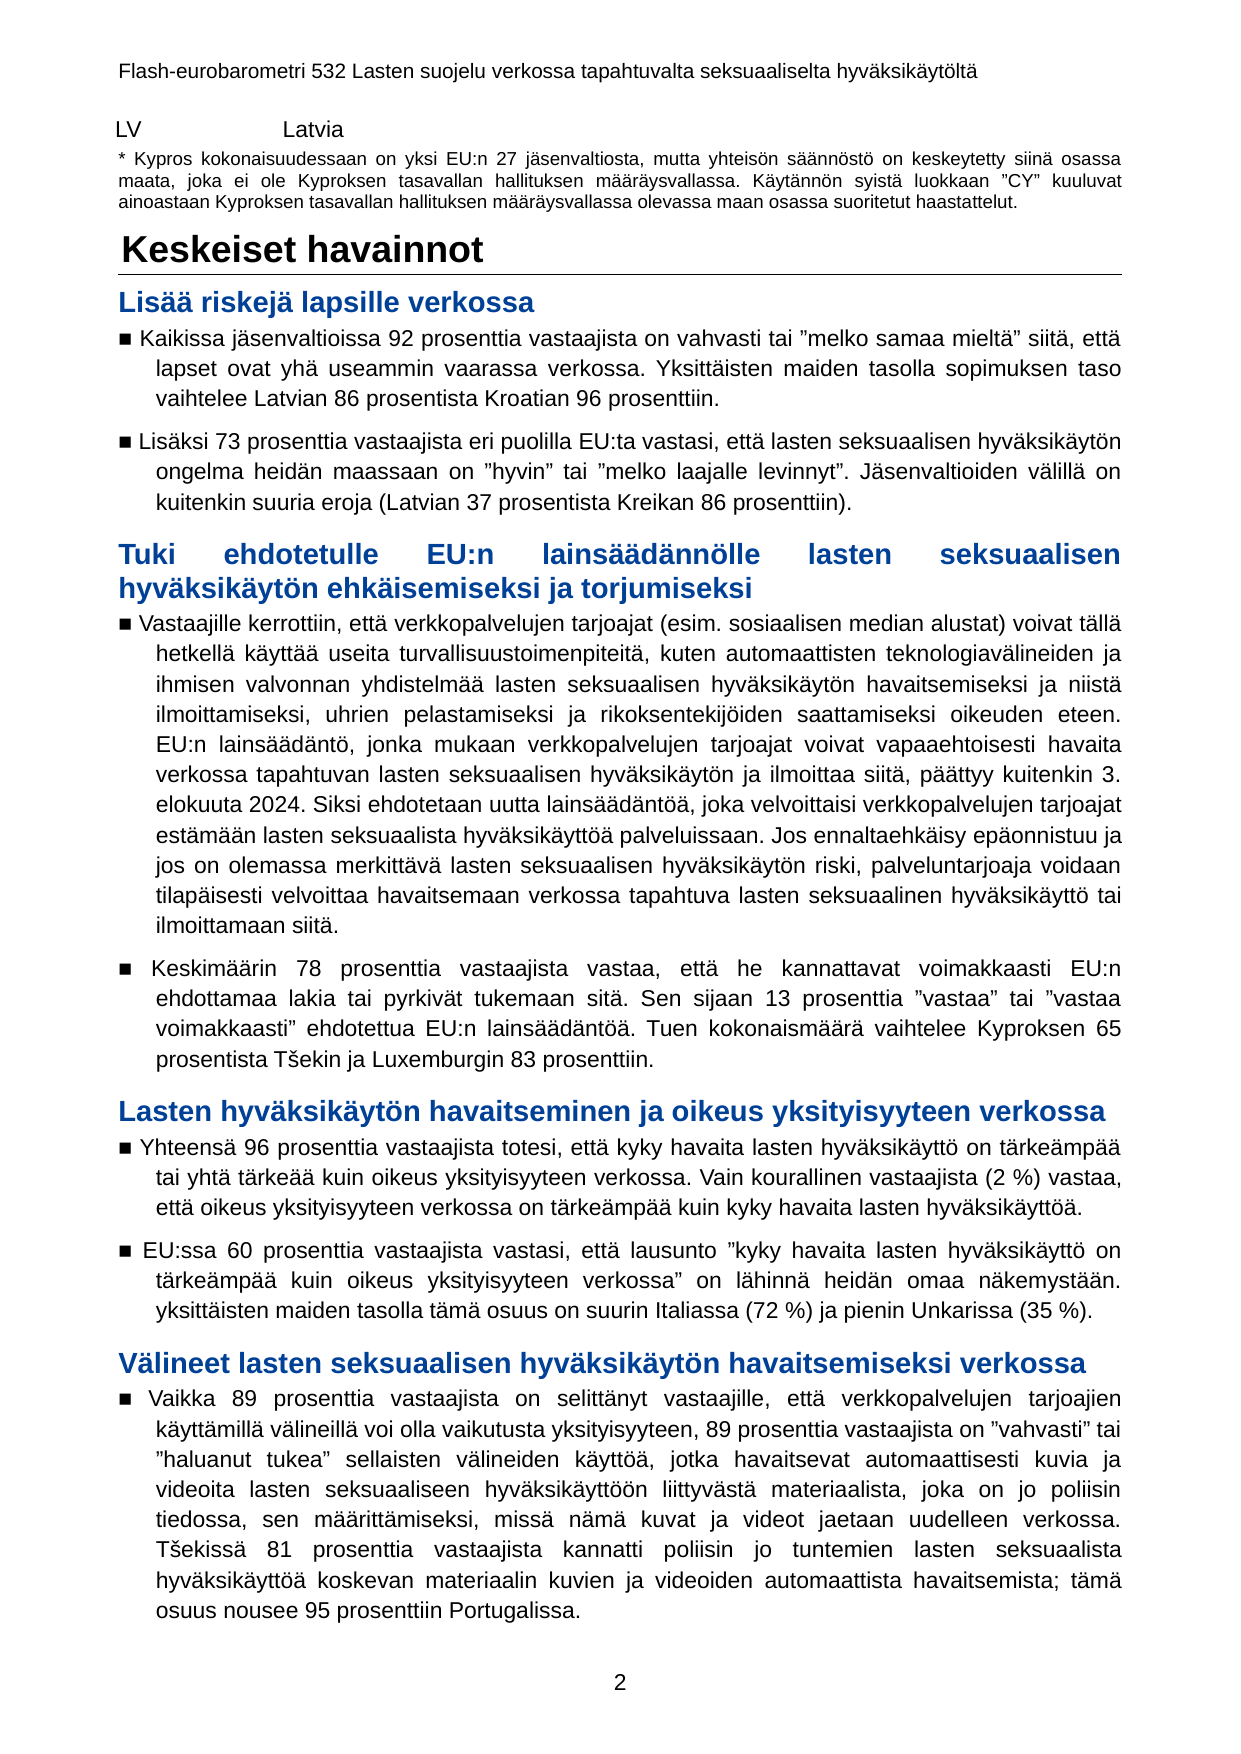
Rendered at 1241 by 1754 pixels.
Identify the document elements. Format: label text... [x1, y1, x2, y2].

table_cell Latvia [279, 101, 590, 142]
text * Kypros kokonaisuudessaan on yksi EU:n 27 jäsenvaltiosta, mutta yhteisön säännöstö on keskeytetty siinä osassa maata, joka ei ole Kyproksen tasavallan hallituksen määräysvallassa. Käytännön syistä luokkaan ”CY” kuuluvat ainoastaan Kyproksen tasavallan hallituksen määräysvallassa olevassa maan osassa suoritetut haastattelut. [118, 148, 1122, 213]
table_cell LV [112, 101, 223, 142]
table_cell [815, 101, 874, 142]
text Lasten hyväksikäytön havaitseminen ja oikeus yksityisyyteen verkossa [118, 1094, 1122, 1128]
text Lisää riskejä lapsille verkossa [118, 286, 1122, 319]
list ■ Lisäksi 73 prosenttia vastaajista eri puolilla EU:ta vastasi, että lasten seksuaalisen hyväksikäytön ongelma heidän maassaan on ”hyvin” tai ”melko laajalle levinnyt”. Jäsenvaltioiden välillä on kuitenkin suuria eroja (Latvian 37 prosentista Kreikan 86 prosenttiin). [118, 428, 1122, 515]
text Välineet lasten seksuaalisen hyväksikäytön havaitsemiseksi verkossa [118, 1346, 1122, 1379]
list ■ Keskimäärin 78 prosenttia vastaajista vastaa, että he kannattavat voimakkaasti EU:n ehdottamaa lakia tai pyrkivät tukemaan sitä. Sen sijaan 13 prosenttia ”vastaa” tai ”vastaa voimakkaasti” ehdotettua EU:n lainsäädäntöä. Tuen kokonaismäärä vaihtelee Kyproksen 65 prosentista Tšekin ja Luxemburgin 83 prosenttiin. [118, 955, 1122, 1072]
table_cell [590, 101, 815, 142]
text Tuki ehdotetulle EU:n lainsäädännölle lasten seksuaalisen hyväksikäytön ehkäisemiseksi ja torjumiseksi [118, 537, 1122, 604]
list ■ Yhteensä 96 prosenttia vastaajista totesi, että kyky havaita lasten hyväksikäyttö on tärkeämpää tai yhtä tärkeää kuin oikeus yksityisyyteen verkossa. Vain kourallinen vastaajista (2 %) vastaa, että oikeus yksityisyyteen verkossa on tärkeämpää kuin kyky havaita lasten hyväksikäyttöä. [118, 1134, 1122, 1221]
list ■ Vaikka 89 prosenttia vastaajista on selittänyt vastaajille, että verkkopalvelujen tarjoajien käyttämillä välineillä voi olla vaikutusta yksityisyyteen, 89 prosenttia vastaajista on ”vahvasti” tai ”haluanut tukea” sellaisten välineiden käyttöä, jotka havaitsevat automaattisesti kuvia ja videoita lasten seksuaaliseen hyväksikäyttöön liittyvästä materiaalista, joka on jo poliisin tiedossa, sen määrittämiseksi, missä nämä kuvat ja videot jaetaan uudelleen verkossa. Tšekissä 81 prosenttia vastaajista kannatti poliisin jo tuntemien lasten seksuaalista hyväksikäyttöä koskevan materiaalin kuvien ja videoiden automaattista havaitsemista; tämä osuus nousee 95 prosenttiin Portugalissa. [118, 1385, 1122, 1623]
list ■ Vastaajille kerrottiin, että verkkopalvelujen tarjoajat (esim. sosiaalisen median alustat) voivat tällä hetkellä käyttää useita turvallisuustoimenpiteitä, kuten automaattisten teknologiavälineiden ja ihmisen valvonnan yhdistelmää lasten seksuaalisen hyväksikäytön havaitsemiseksi ja niistä ilmoittamiseksi, uhrien pelastamiseksi ja rikoksentekijöiden saattamiseksi oikeuden eteen. EU:n lainsäädäntö, jonka mukaan verkkopalvelujen tarjoajat voivat vapaaehtoisesti havaita verkossa tapahtuvan lasten seksuaalisen hyväksikäytön ja ilmoittaa siitä, päättyy kuitenkin 3. elokuuta 2024. Siksi ehdotetaan uutta lainsäädäntöä, joka velvoittaisi verkkopalvelujen tarjoajat estämään lasten seksuaalista hyväksikäyttöä palveluissaan. Jos ennaltaehkäisy epäonnistuu ja jos on olemassa merkittävä lasten seksuaalisen hyväksikäytön riski, palveluntarjoaja voidaan tilapäisesti velvoittaa havaitsemaan verkossa tapahtuva lasten seksuaalinen hyväksikäyttö tai ilmoittamaan siitä. [118, 610, 1122, 939]
list ■ EU:ssa 60 prosenttia vastaajista vastasi, että lausunto ”kyky havaita lasten hyväksikäyttö on tärkeämpää kuin oikeus yksityisyyteen verkossa” on lähinnä heidän omaa näkemystään. yksittäisten maiden tasolla tämä osuus on suurin Italiassa (72 %) ja pienin Unkarissa (35 %). [118, 1237, 1122, 1324]
table_cell [223, 101, 279, 142]
subtitle Keskeiset havainnot [118, 224, 1122, 274]
list ■ Kaikissa jäsenvaltioissa 92 prosenttia vastaajista on vahvasti tai ”melko samaa mieltä” siitä, että lapset ovat yhä useammin vaarassa verkossa. Yksittäisten maiden tasolla sopimuksen taso vaihtelee Latvian 86 prosentista Kroatian 96 prosenttiin. [118, 325, 1122, 412]
table_cell [939, 101, 1117, 142]
table_cell [874, 101, 938, 142]
